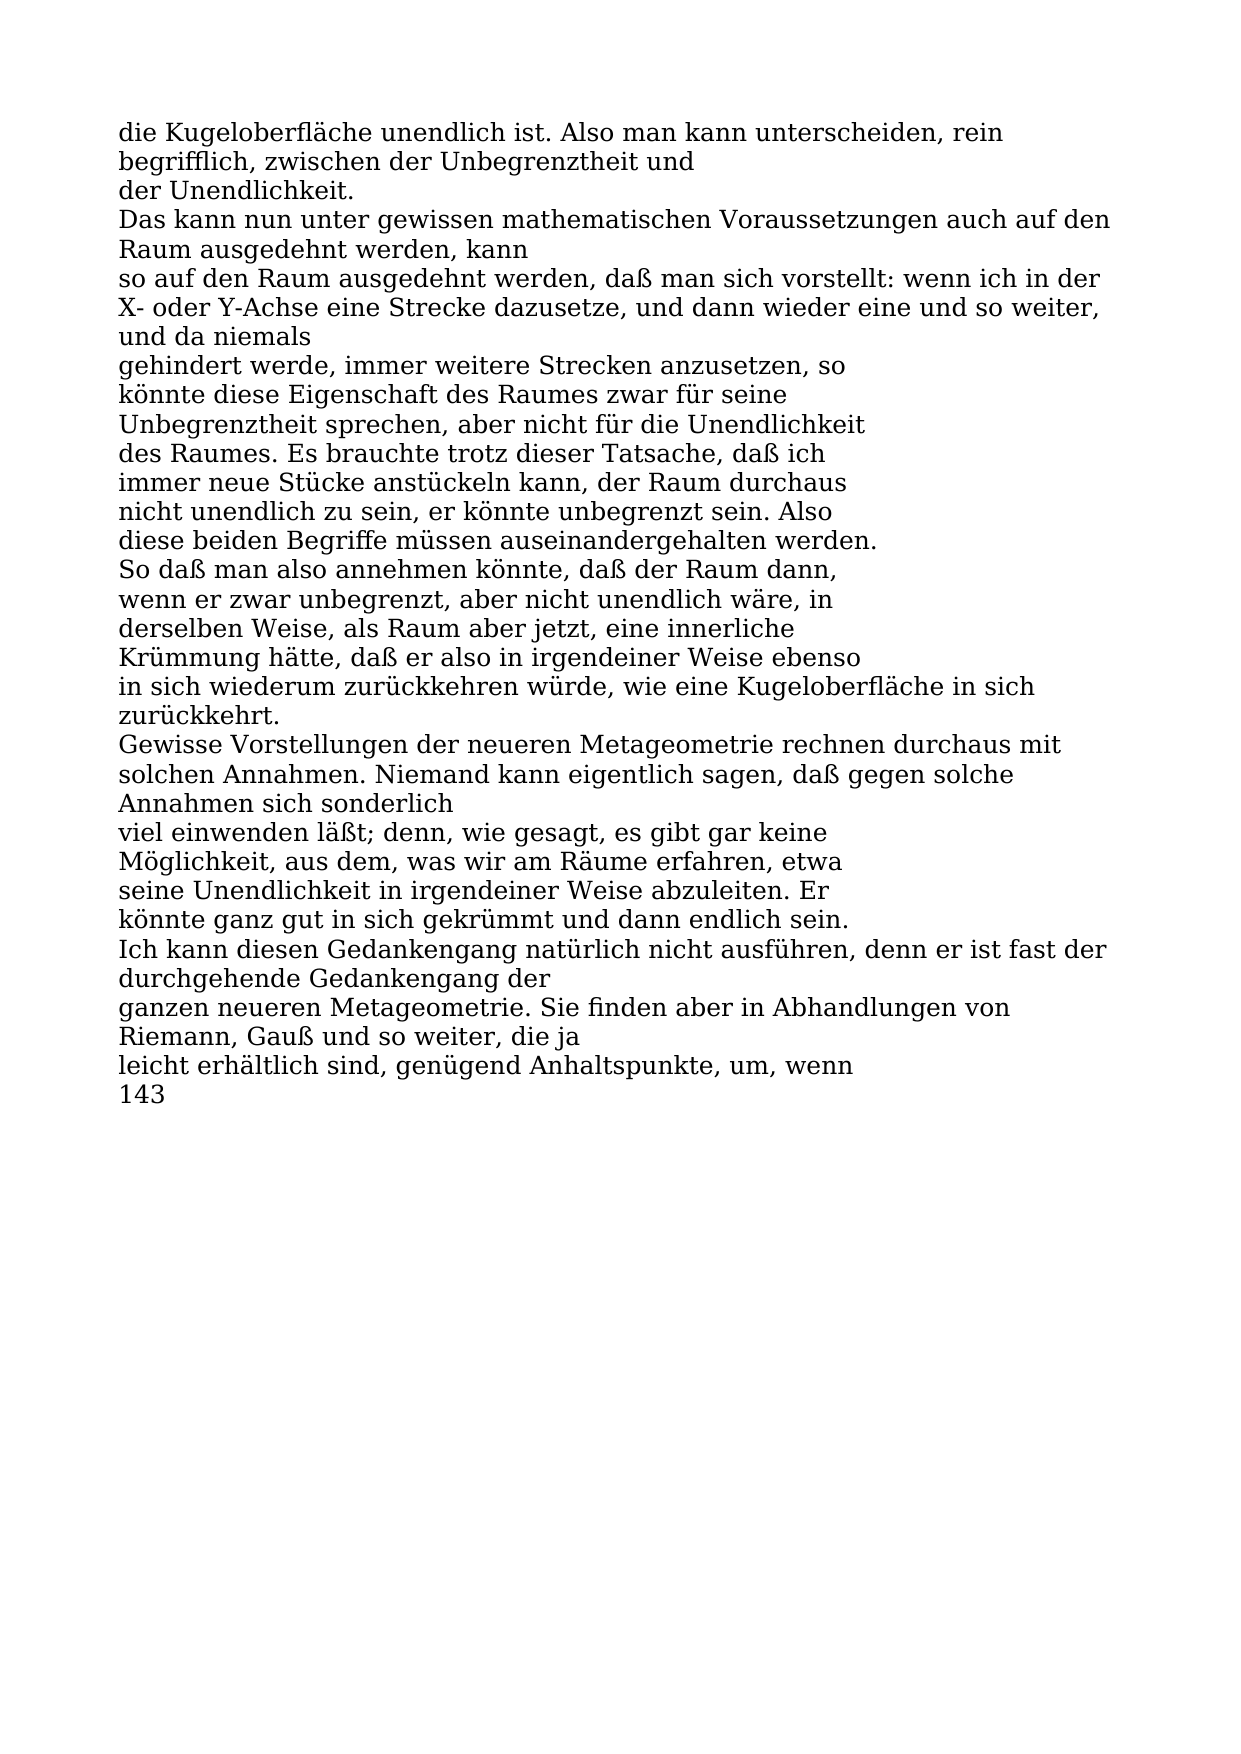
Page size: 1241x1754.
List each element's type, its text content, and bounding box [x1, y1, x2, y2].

text wenn er zwar unbegrenzt, aber nicht unendlich wäre, in [118, 585, 1122, 614]
text nicht unendlich zu sein, er könnte unbegrenzt sein. Also [118, 497, 1122, 526]
text viel einwenden läßt; denn, wie gesagt, es gibt gar keine [118, 818, 1122, 847]
text ganzen neueren Metageometrie. Sie finden aber in Abhandlungen von Riemann, Gauß und so weiter, die ja [118, 993, 1122, 1051]
text in sich wiederum zurückkehren würde, wie eine Kugeloberfläche in sich zurückkehrt. [118, 672, 1122, 731]
text So daß man also annehmen könnte, daß der Raum dann, [118, 556, 1122, 585]
text 143 [118, 1081, 1122, 1110]
text immer neue Stücke anstückeln kann, der Raum durchaus [118, 468, 1122, 497]
text Das kann nun unter gewissen mathematischen Voraussetzungen auch auf den Raum ausgedehnt werden, kann [118, 206, 1122, 264]
text Gewisse Vorstellungen der neueren Metageometrie rechnen durchaus mit solchen Annahmen. Niemand kann eigentlich sagen, daß gegen solche Annahmen sich sonderlich [118, 731, 1122, 818]
text so auf den Raum ausgedehnt werden, daß man sich vorstellt: wenn ich in der X- oder Y-Achse eine Strecke dazusetze, und dann wieder eine und so weiter, und da niemals [118, 264, 1122, 351]
text seine Unendlichkeit in irgendeiner Weise abzuleiten. Er [118, 876, 1122, 906]
text Krümmung hätte, daß er also in irgendeiner Weise ebenso [118, 643, 1122, 672]
text die Kugeloberfläche unendlich ist. Also man kann unterscheiden, rein begrifflich, zwischen der Unbegrenztheit und [118, 118, 1122, 176]
text Möglichkeit, aus dem, was wir am Räume erfahren, etwa [118, 847, 1122, 876]
text der Unendlichkeit. [118, 176, 1122, 206]
text leicht erhältlich sind, genügend Anhaltspunkte, um, wenn [118, 1051, 1122, 1081]
text des Raumes. Es brauchte trotz dieser Tatsache, daß ich [118, 439, 1122, 468]
text Ich kann diesen Gedankengang natürlich nicht ausführen, denn er ist fast der durchgehende Gedankengang der [118, 935, 1122, 993]
text gehindert werde, immer weitere Strecken anzusetzen, so [118, 351, 1122, 381]
text könnte ganz gut in sich gekrümmt und dann endlich sein. [118, 906, 1122, 935]
text diese beiden Begriffe müssen auseinandergehalten werden. [118, 526, 1122, 556]
text könnte diese Eigenschaft des Raumes zwar für seine [118, 381, 1122, 410]
text derselben Weise, als Raum aber jetzt, eine innerliche [118, 614, 1122, 643]
text Unbegrenztheit sprechen, aber nicht für die Unendlichkeit [118, 410, 1122, 439]
